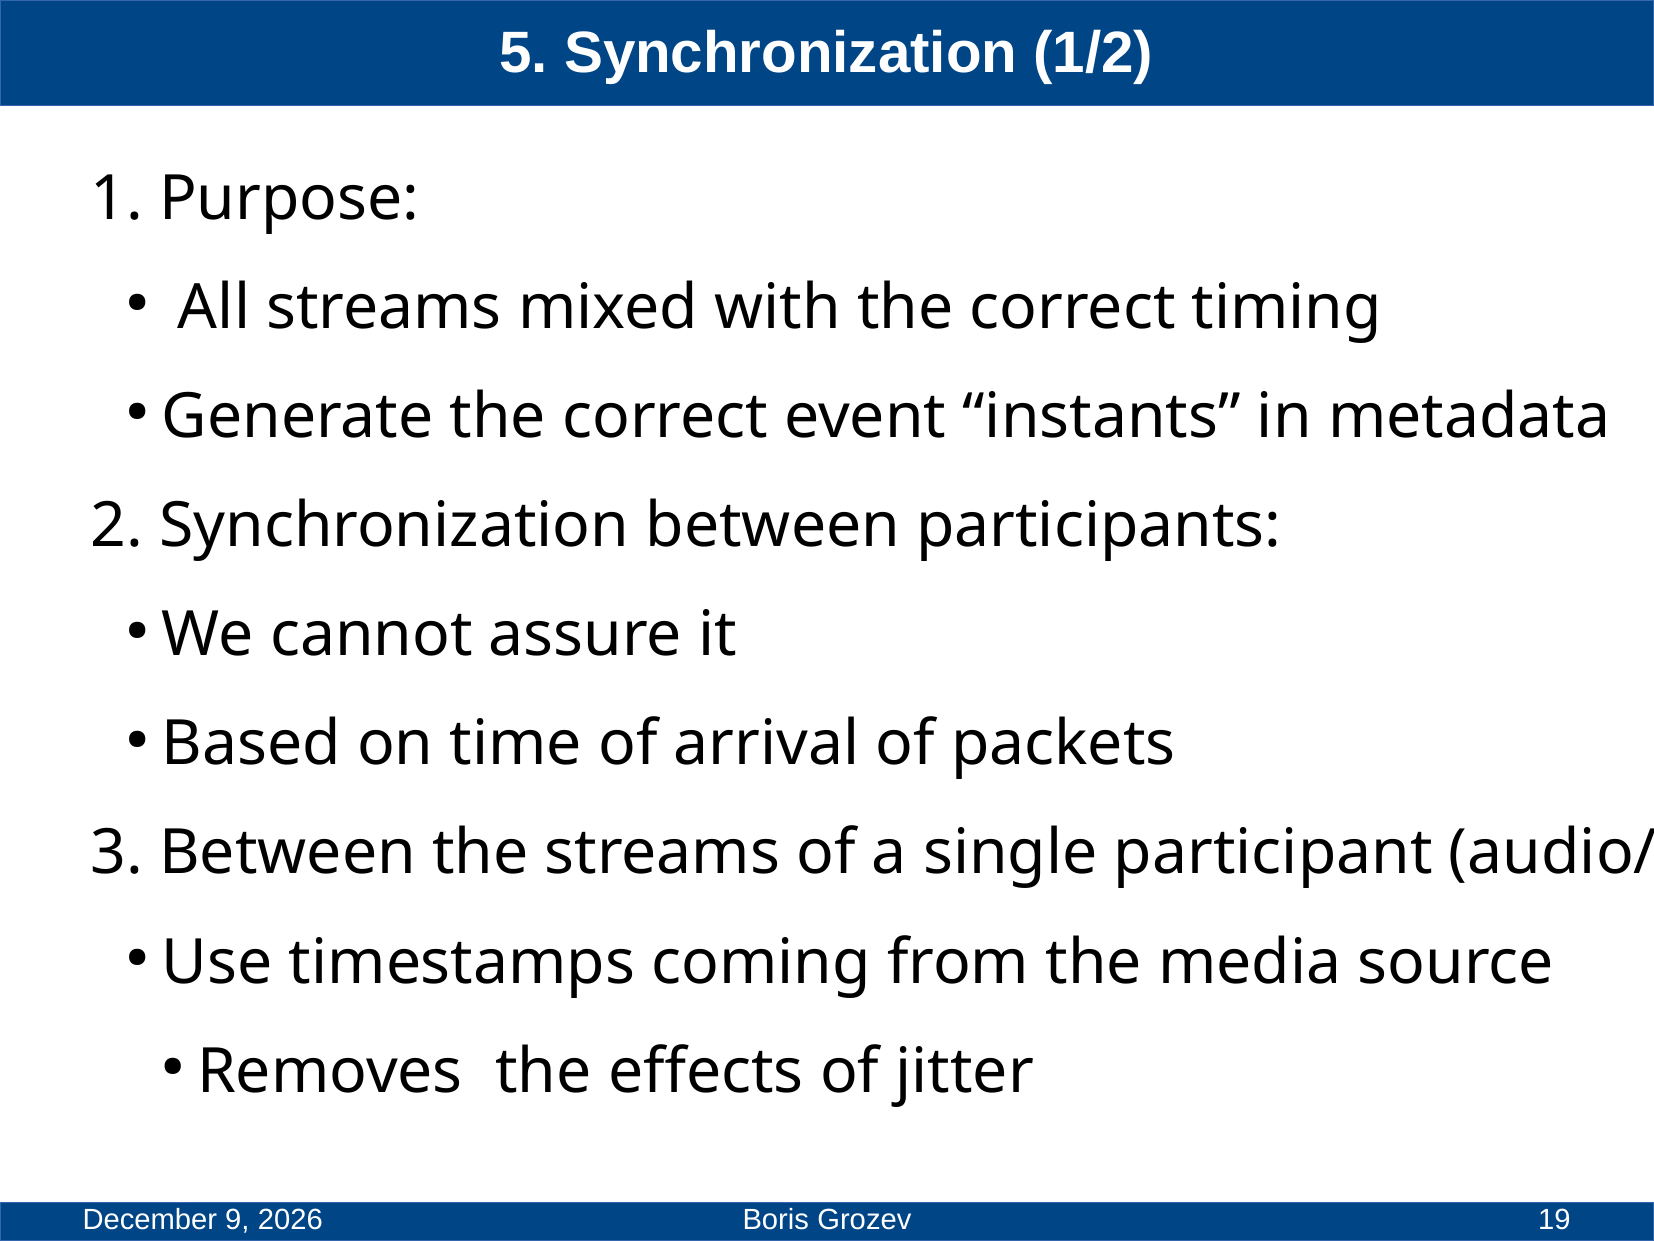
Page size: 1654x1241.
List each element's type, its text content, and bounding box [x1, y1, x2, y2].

title 5. Synchronization (1/2) [0, 0, 1654, 106]
text_box 1. Purpose: All streams mixed with the correct timing Generate the correct event “instants” in metadata 2. Synchronization between participants: We cannot assure it Based on time of arrival of packets 3. Between the streams of a single participant (audio/video sync) Use timestamps coming from the media source Removes the effects of jitter [75, 145, 1350, 1004]
